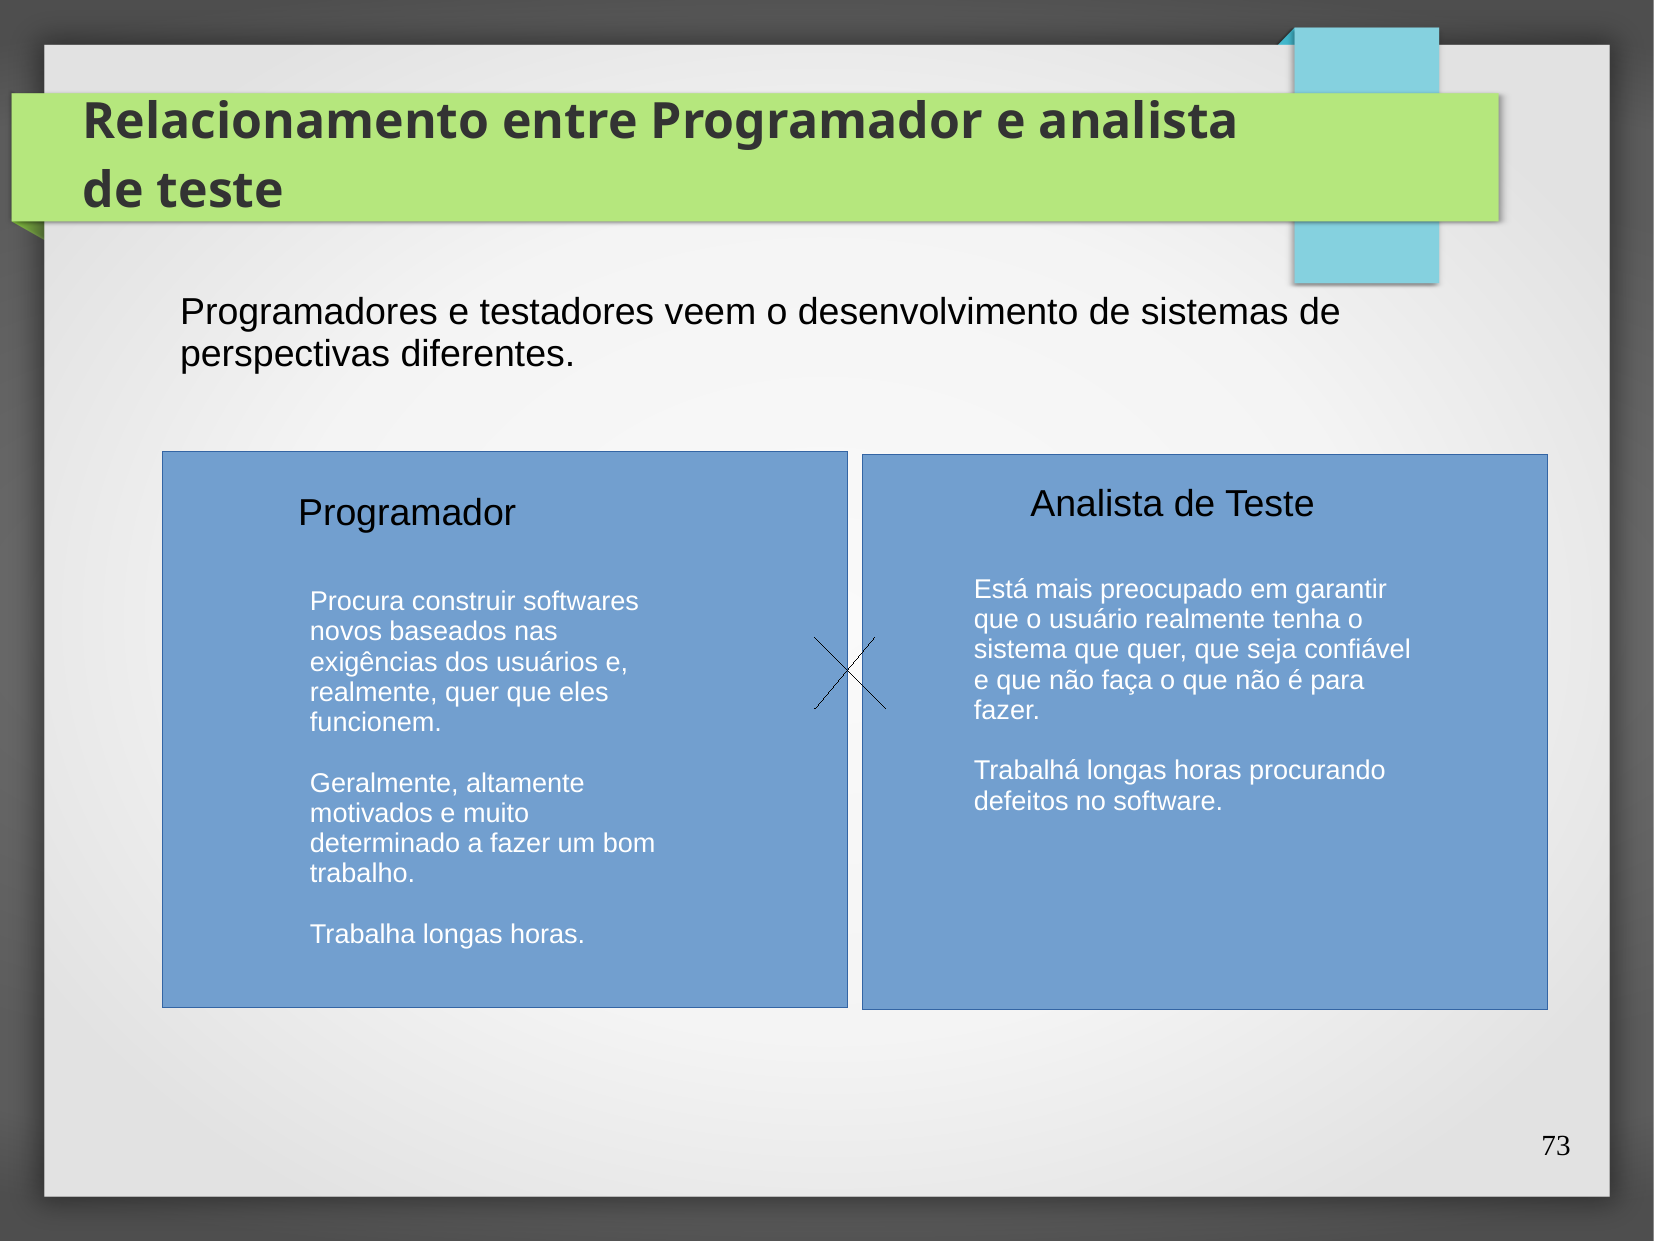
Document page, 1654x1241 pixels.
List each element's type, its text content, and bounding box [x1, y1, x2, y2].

text_box Programador [283, 484, 721, 542]
text_box [862, 454, 1548, 1010]
text_box Está mais preocupado em garantir que o usuário realmente tenha o sistema que quer, que seja confiável e que não faça o que não é para fazer. Trabalhá longas horas procurando defeitos no software. [959, 566, 1430, 957]
title Relacionamento entre Programador e analista de teste [82, 94, 1264, 213]
text_box [162, 451, 848, 1008]
text_box Analista de Teste [1015, 474, 1394, 566]
text_box Programadores e testadores veem o desenvolvimento de sistemas de perspectivas diferentes. [165, 283, 1501, 383]
picture [0, 0, 1654, 1241]
text_box Procura construir softwares novos baseados nas exigências dos usuários e, realmente, quer que eles funcionem. Geralmente, altamente motivados e muito determinado a fazer um bom trabalho. Trabalha longas horas. [295, 578, 697, 957]
